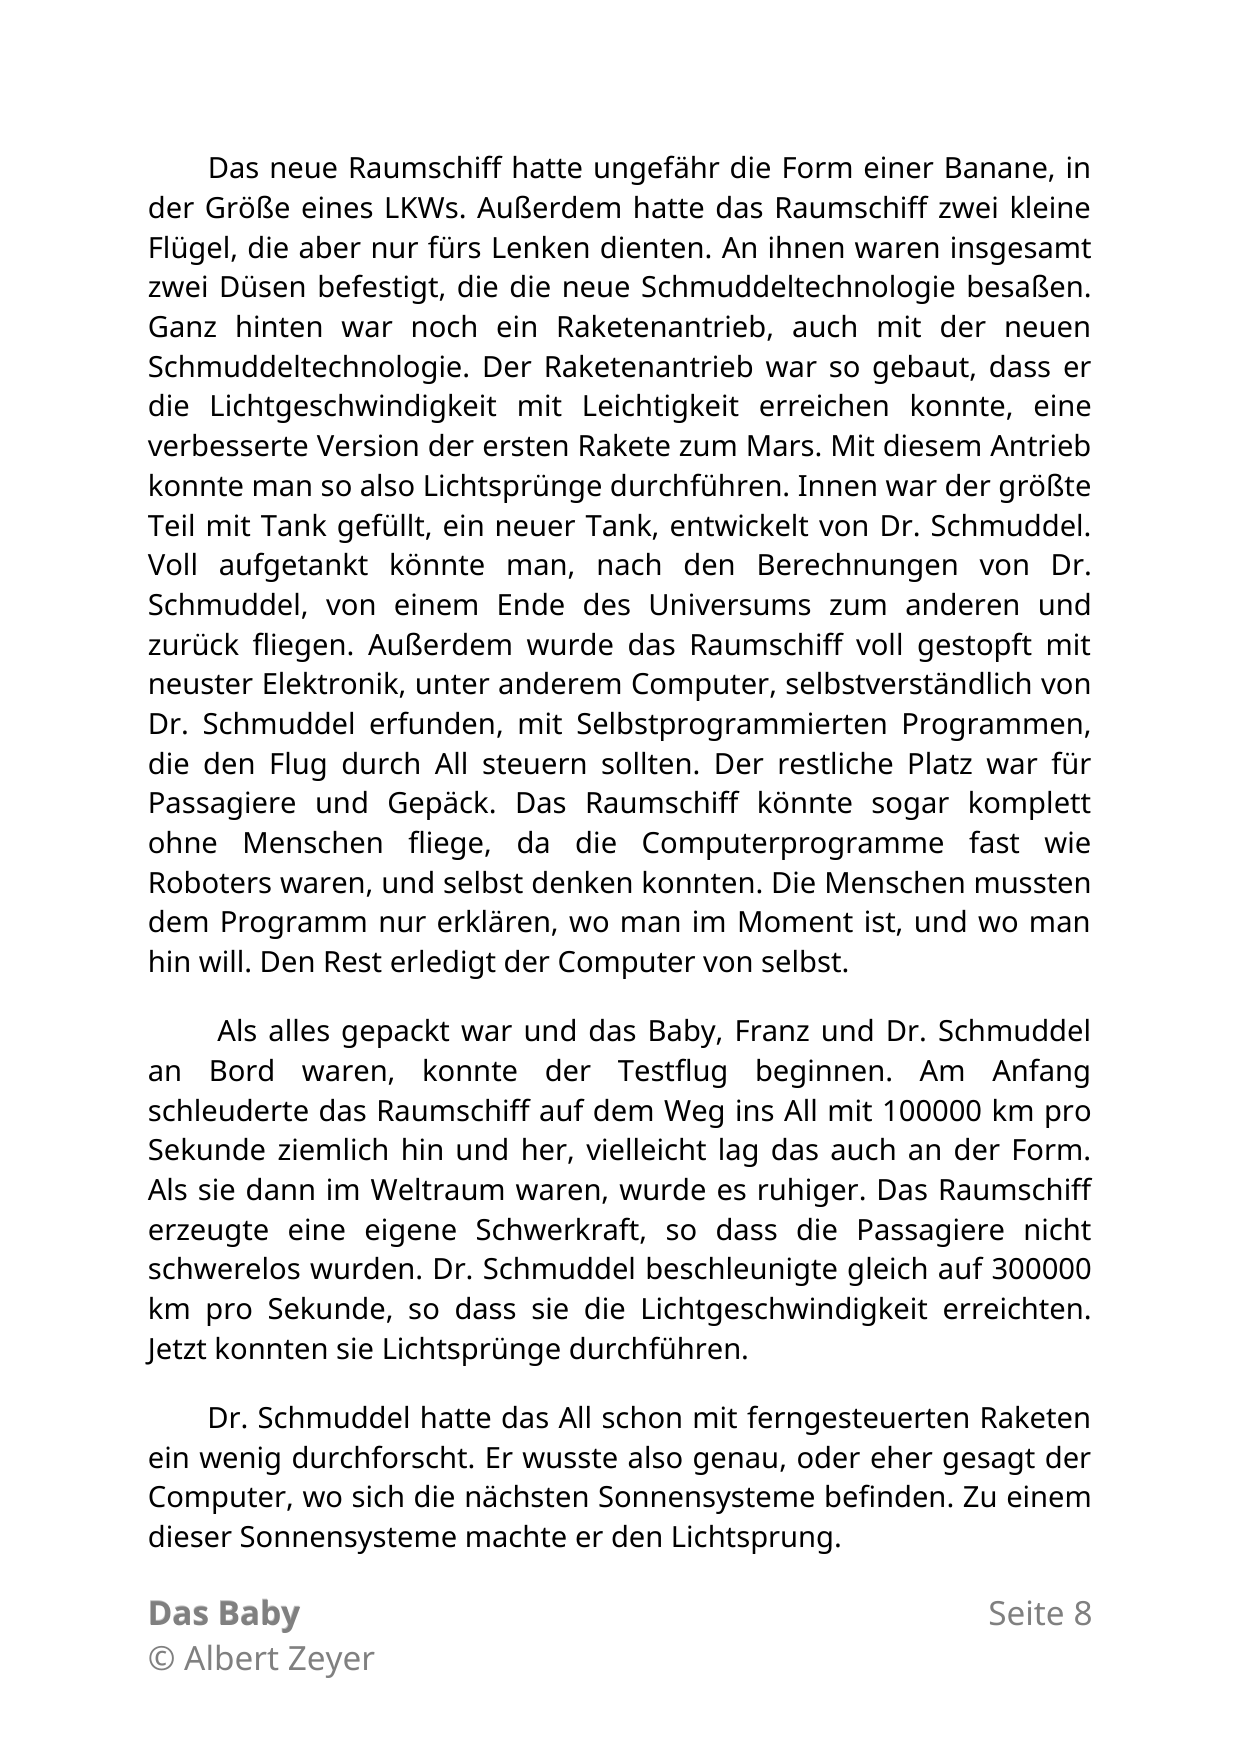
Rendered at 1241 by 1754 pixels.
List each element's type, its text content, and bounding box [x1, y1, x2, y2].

text Dr. Schmuddel hatte das All schon mit ferngesteuerten Raketen ein wenig durchforscht. Er wusste also genau, oder eher gesagt der Computer, wo sich die nächsten Sonnensysteme befinden. Zu einem dieser Sonnensysteme machte er den Lichtsprung. [148, 1397, 1092, 1556]
text Als alles gepackt war und das Baby, Franz und Dr. Schmuddel an Bord waren, konnte der Testflug beginnen. Am Anfang schleuderte das Raumschiff auf dem Weg ins All mit 100000 km pro Sekunde ziemlich hin und her, vielleicht lag das auch an der Form. Als sie dann im Weltraum waren, wurde es ruhiger. Das Raumschiff erzeugte eine eigene Schwerkraft, so dass die Passagiere nicht schwerelos wurden. Dr. Schmuddel beschleunigte gleich auf 300000 km pro Sekunde, so dass sie die Lichtgeschwindigkeit erreichten. Jetzt konnten sie Lichtsprünge durchführen. [148, 1011, 1092, 1368]
text Das neue Raumschiff hatte ungefähr die Form einer Banane, in der Größe eines LKWs. Außerdem hatte das Raumschiff zwei kleine Flügel, die aber nur fürs Lenken dienten. An ihnen waren insgesamt zwei Düsen befestigt, die die neue Schmuddeltechnologie besaßen. Ganz hinten war noch ein Raketenantrieb, auch mit der neuen Schmuddeltechnologie. Der Raketenantrieb war so gebaut, dass er die Lichtgeschwindigkeit mit Leichtigkeit erreichen konnte, eine verbesserte Version der ersten Rakete zum Mars. Mit diesem Antrieb konnte man so also Lichtsprünge durchführen. Innen war der größte Teil mit Tank gefüllt, ein neuer Tank, entwickelt von Dr. Schmuddel. Voll aufgetankt könnte man, nach den Berechnungen von Dr. Schmuddel, von einem Ende des Universums zum anderen und zurück fliegen. Außerdem wurde das Raumschiff voll gestopft mit neuster Elektronik, unter anderem Computer, selbstverständlich von Dr. Schmuddel erfunden, mit Selbstprogrammierten Programmen, die den Flug durch All steuern sollten. Der restliche Platz war für Passagiere und Gepäck. Das Raumschiff könnte sogar komplett ohne Menschen fliege, da die Computerprogramme fast wie Roboters waren, und selbst denken konnten. Die Menschen mussten dem Programm nur erklären, wo man im Moment ist, und wo man hin will. Den Rest erledigt der Computer von selbst. [148, 148, 1092, 981]
